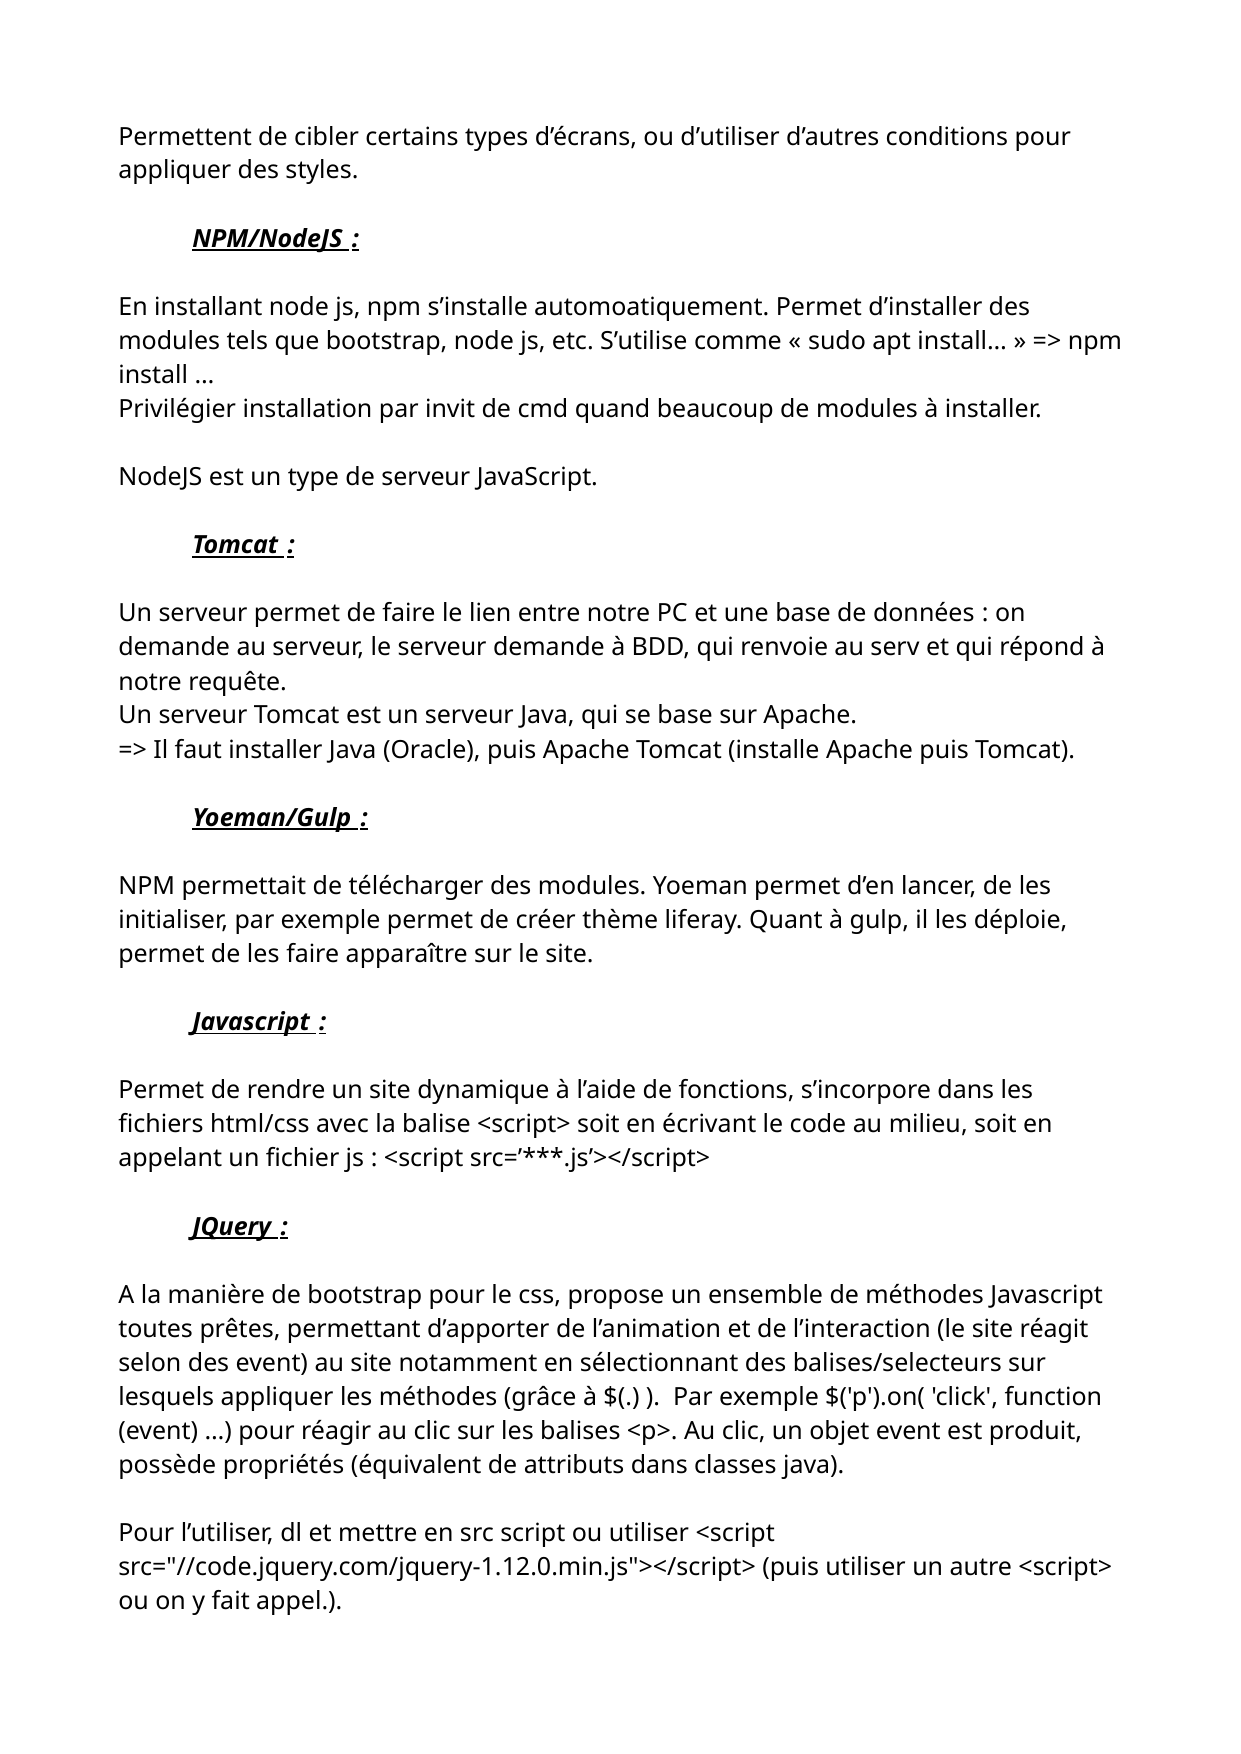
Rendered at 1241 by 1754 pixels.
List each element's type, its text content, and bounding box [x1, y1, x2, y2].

text A la manière de bootstrap pour le css, propose un ensemble de méthodes Javascript toutes prêtes, permettant d’apporter de l’animation et de l’interaction (le site réagit selon des event) au site notamment en sélectionnant des balises/selecteurs sur lesquels appliquer les méthodes (grâce à $(.) ). Par exemple $('p').on( 'click', function (event) …) pour réagir au clic sur les balises <p>. Au clic, un objet event est produit, possède propriétés (équivalent de attributs dans classes java). [118, 1276, 1122, 1481]
text Un serveur permet de faire le lien entre notre PC et une base de données : on demande au serveur, le serveur demande à BDD, qui renvoie au serv et qui répond à notre requête. [118, 595, 1122, 697]
text Pour l’utiliser, dl et mettre en src script ou utiliser <script src="//code.jquery.com/jquery-1.12.0.min.js"></script> (puis utiliser un autre <script> ou on y fait appel.). [118, 1515, 1122, 1617]
text Un serveur Tomcat est un serveur Java, qui se base sur Apache. [118, 697, 1122, 731]
text NPM/NodeJS : [118, 220, 1122, 254]
text NodeJS est un type de serveur JavaScript. [118, 459, 1122, 493]
text En installant node js, npm s’installe automoatiquement. Permet d’installer des modules tels que bootstrap, node js, etc. S’utilise comme « sudo apt install… » => npm install … [118, 288, 1122, 391]
text => Il faut installer Java (Oracle), puis Apache Tomcat (installe Apache puis Tomcat). [118, 731, 1122, 765]
text Yoeman/Gulp : [118, 799, 1122, 833]
text Permettent de cibler certains types d’écrans, ou d’utiliser d’autres conditions pour appliquer des styles. [118, 118, 1122, 186]
text Javascript : [118, 1004, 1122, 1038]
text Privilégier installation par invit de cmd quand beaucoup de modules à installer. [118, 391, 1122, 425]
text Tomcat : [118, 527, 1122, 561]
text Permet de rendre un site dynamique à l’aide de fonctions, s’incorpore dans les fichiers html/css avec la balise <script> soit en écrivant le code au milieu, soit en appelant un fichier js : <script src=’***.js’></script> [118, 1072, 1122, 1174]
text NPM permettait de télécharger des modules. Yoeman permet d’en lancer, de les initialiser, par exemple permet de créer thème liferay. Quant à gulp, il les déploie, permet de les faire apparaître sur le site. [118, 867, 1122, 970]
text JQuery : [118, 1208, 1122, 1242]
